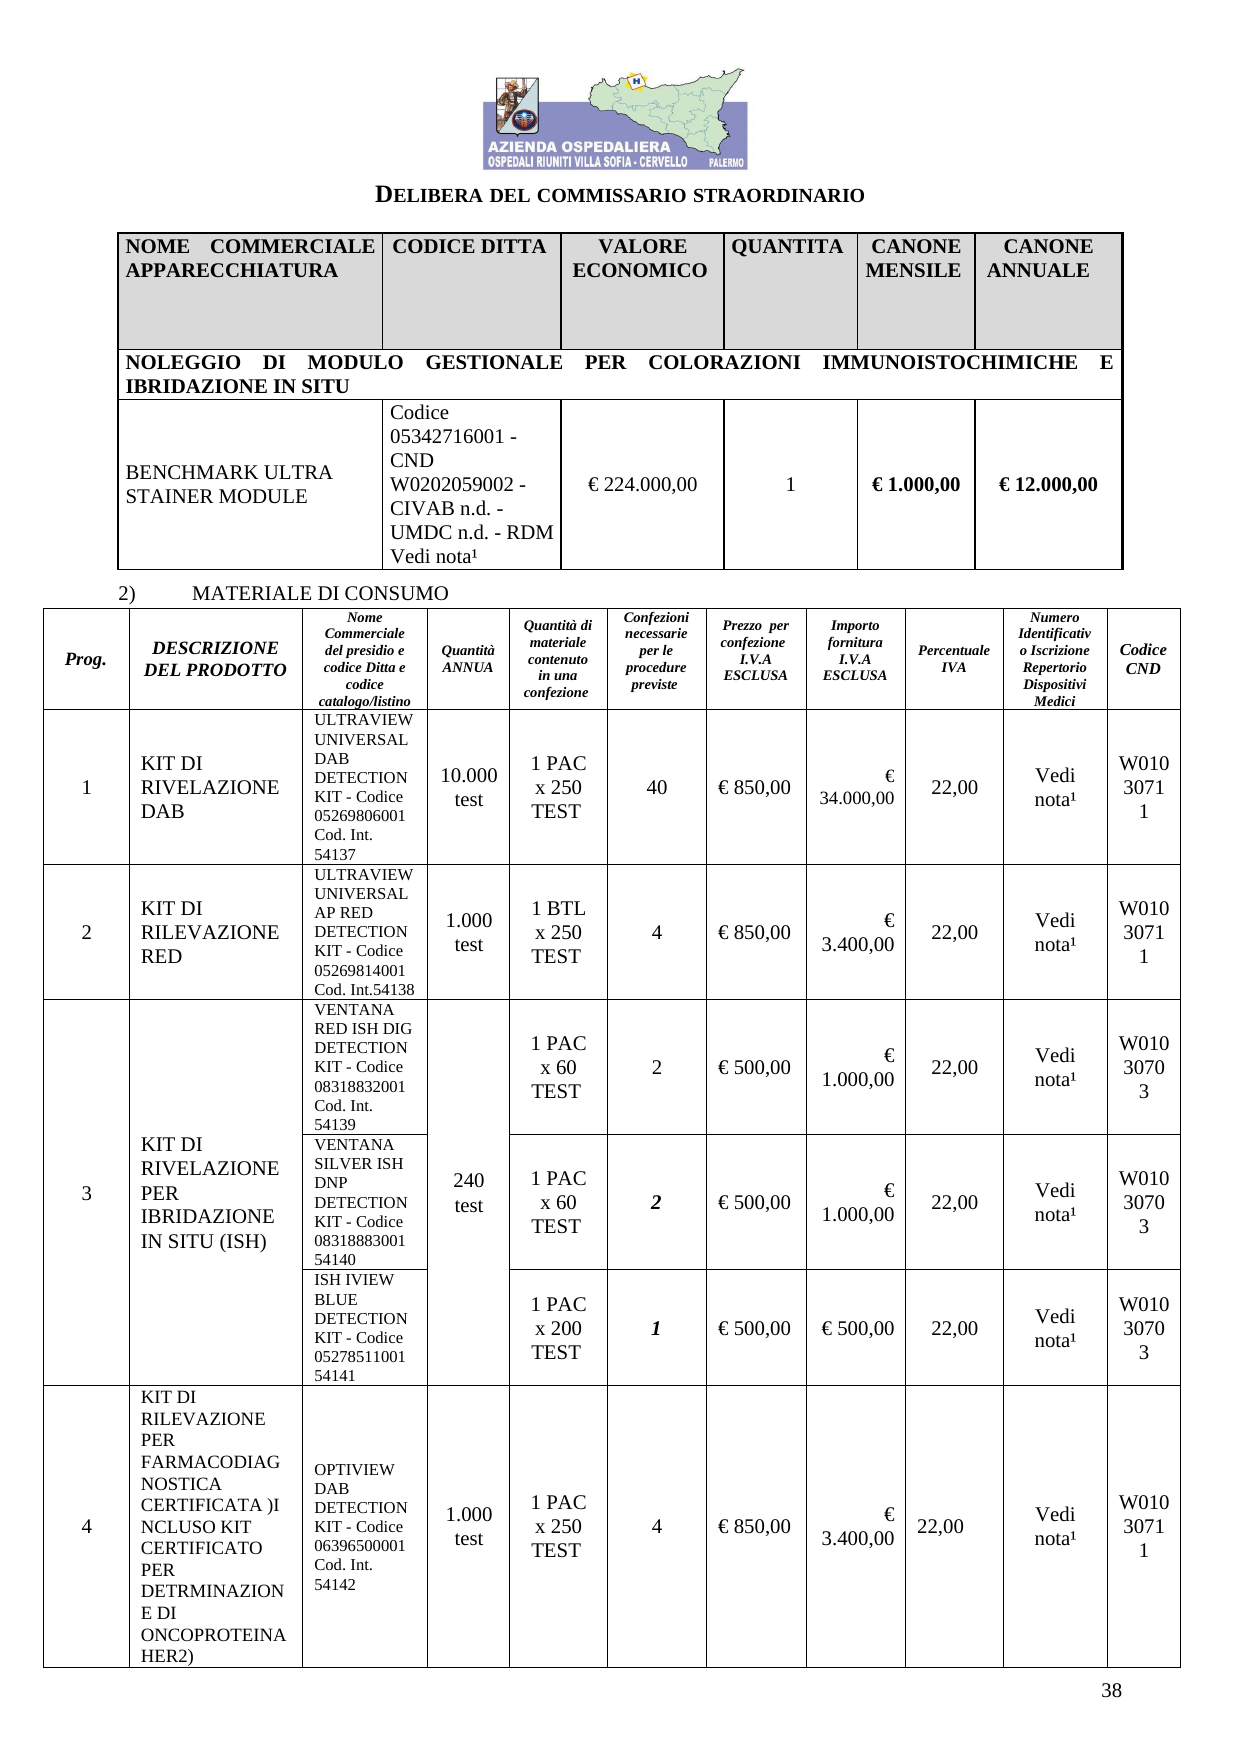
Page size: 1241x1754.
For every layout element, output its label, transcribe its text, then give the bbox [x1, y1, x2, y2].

table_cell KIT DI RIVELAZIONE PER IBRIDAZIONE IN SITU (ISH) [130, 1000, 302, 1385]
table_cell 2 [608, 1000, 706, 1134]
table_cell NOLEGGIO DI MODULO GESTIONALE PER COLORAZIONI IMMUNOISTOCHIMICHE E IBRIDAZIONE IN SITU [119, 350, 1121, 398]
table_cell Vedi nota¹ [1004, 1135, 1107, 1269]
table_header Prog. [44, 609, 129, 709]
table_header CANONE MENSILE [858, 234, 974, 349]
table_cell 240 test [428, 1000, 509, 1385]
table_cell € 1.000,00 [807, 1135, 905, 1269]
table_cell 4 [44, 1386, 129, 1667]
table_cell 1 PAC x 250 TEST [510, 710, 607, 863]
table_cell 1 PAC x 200 TEST [510, 1270, 607, 1385]
table_cell VENTANA SILVER ISH DNP DETECTION KIT - Codice 08318883001 54140 [303, 1135, 427, 1269]
table_cell Vedi nota¹ [1004, 865, 1107, 999]
table_header Confezioni necessarie per le procedure previste [608, 609, 706, 709]
table_cell W01030711 [1108, 710, 1180, 863]
table_cell € 500,00 [707, 1135, 806, 1269]
table_cell 4 [608, 865, 706, 999]
table_cell 22,00 [906, 1386, 1003, 1667]
table_header NOME COMMERCIALE APPARECCHIATURA [119, 234, 382, 349]
table_cell 22,00 [906, 1135, 1003, 1269]
table_cell OPTIVIEW DAB DETECTION KIT - Codice 06396500001 Cod. Int. 54142 [303, 1386, 427, 1667]
table_header Numero Identificativo Iscrizione Repertorio Dispositivi Medici [1004, 609, 1107, 709]
table_cell 2 [44, 865, 129, 999]
table_cell Vedi nota¹ [1004, 1000, 1107, 1134]
table_cell BENCHMARK ULTRA STAINER MODULE [119, 400, 382, 568]
table_cell ISH IVIEW BLUE DETECTION KIT - Codice 05278511001 54141 [303, 1270, 427, 1385]
table_cell € 3.400,00 [807, 1386, 905, 1667]
list MATERIALE DI CONSUMO [118, 570, 1107, 607]
table_cell 22,00 [906, 1270, 1003, 1385]
table_cell Codice 05342716001 - CND W0202059002 - CIVAB n.d. - UMDC n.d. - RDM Vedi nota¹ [383, 400, 560, 568]
table_cell KIT DI RILEVAZIONE PER FARMACODIAGNOSTICA CERTIFICATA )INCLUSO KIT CERTIFICATO PER DETRMINAZIONE DI ONCOPROTEINA HER2) [130, 1386, 302, 1667]
table_header Quantità di materiale contenuto in una confezione [510, 609, 607, 709]
table_cell KIT DI RILEVAZIONE RED [130, 865, 302, 999]
table_cell 22,00 [906, 710, 1003, 863]
table_header CODICE DITTA [383, 234, 560, 349]
table_header Percentuale IVA [906, 609, 1003, 709]
table_cell Vedi nota¹ [1004, 1270, 1107, 1385]
table_cell € 500,00 [707, 1270, 806, 1385]
table_cell € 34.000,00 [807, 710, 905, 863]
table_header CANONE ANNUALE [976, 234, 1121, 349]
table_cell ULTRAVIEW UNIVERSAL AP RED DETECTION KIT - Codice 05269814001 Cod. Int.54138 [303, 865, 427, 999]
table_cell € 850,00 [707, 1386, 806, 1667]
table_cell 1 PAC x 60 TEST [510, 1135, 607, 1269]
table_cell € 850,00 [707, 865, 806, 999]
table_cell 10.000 test [428, 710, 509, 863]
table_cell € 500,00 [807, 1270, 905, 1385]
table_header Nome Commerciale del presidio e codice Ditta e codice catalogo/listino [303, 609, 427, 709]
table_cell W01030703 [1108, 1135, 1180, 1269]
table_cell 4 [608, 1386, 706, 1667]
table_cell 1 [608, 1270, 706, 1385]
table_cell 1 PAC x 60 TEST [510, 1000, 607, 1134]
table_cell 22,00 [906, 865, 1003, 999]
table_cell € 12.000,00 [976, 400, 1121, 568]
table_cell 2 [608, 1135, 706, 1269]
table_cell € 1.000,00 [807, 1000, 905, 1134]
table_cell 1.000 test [428, 865, 509, 999]
table_cell 1 BTL x 250 TEST [510, 865, 607, 999]
table_cell W01030711 [1108, 865, 1180, 999]
table_cell ULTRAVIEW UNIVERSAL DAB DETECTION KIT - Codice 05269806001 Cod. Int. 54137 [303, 710, 427, 863]
table_cell W01030703 [1108, 1000, 1180, 1134]
table_cell € 1.000,00 [858, 400, 974, 568]
table_cell 1 [725, 400, 857, 568]
table_cell 1 [44, 710, 129, 863]
table_cell € 500,00 [707, 1000, 806, 1134]
table_cell VENTANA RED ISH DIG DETECTION KIT - Codice 08318832001 Cod. Int. 54139 [303, 1000, 427, 1134]
table_cell W01030703 [1108, 1270, 1180, 1385]
table_cell 3 [44, 1000, 129, 1385]
table_cell W01030711 [1108, 1386, 1180, 1667]
table_header Codice CND [1108, 609, 1180, 709]
table_cell 1.000 test [428, 1386, 509, 1667]
table_cell Vedi nota¹ [1004, 1386, 1107, 1667]
table_cell € 224.000,00 [562, 400, 723, 568]
table_cell € 3.400,00 [807, 865, 905, 999]
table_header QUANTITA [725, 234, 857, 349]
table_cell € 850,00 [707, 710, 806, 863]
table_cell 1 PAC x 250 TEST [510, 1386, 607, 1667]
table_cell 40 [608, 710, 706, 863]
table_cell Vedi nota¹ [1004, 710, 1107, 863]
table_cell KIT DI RIVELAZIONE DAB [130, 710, 302, 863]
table_header Prezzo per confezione I.V.A ESCLUSA [707, 609, 806, 709]
table_header DESCRIZIONE DEL PRODOTTO [130, 609, 302, 709]
table_header VALORE ECONOMICO [562, 234, 723, 349]
table_header Quantità ANNUA [428, 609, 509, 709]
table_cell 22,00 [906, 1000, 1003, 1134]
table_header Importo fornitura I.V.A ESCLUSA [807, 609, 905, 709]
